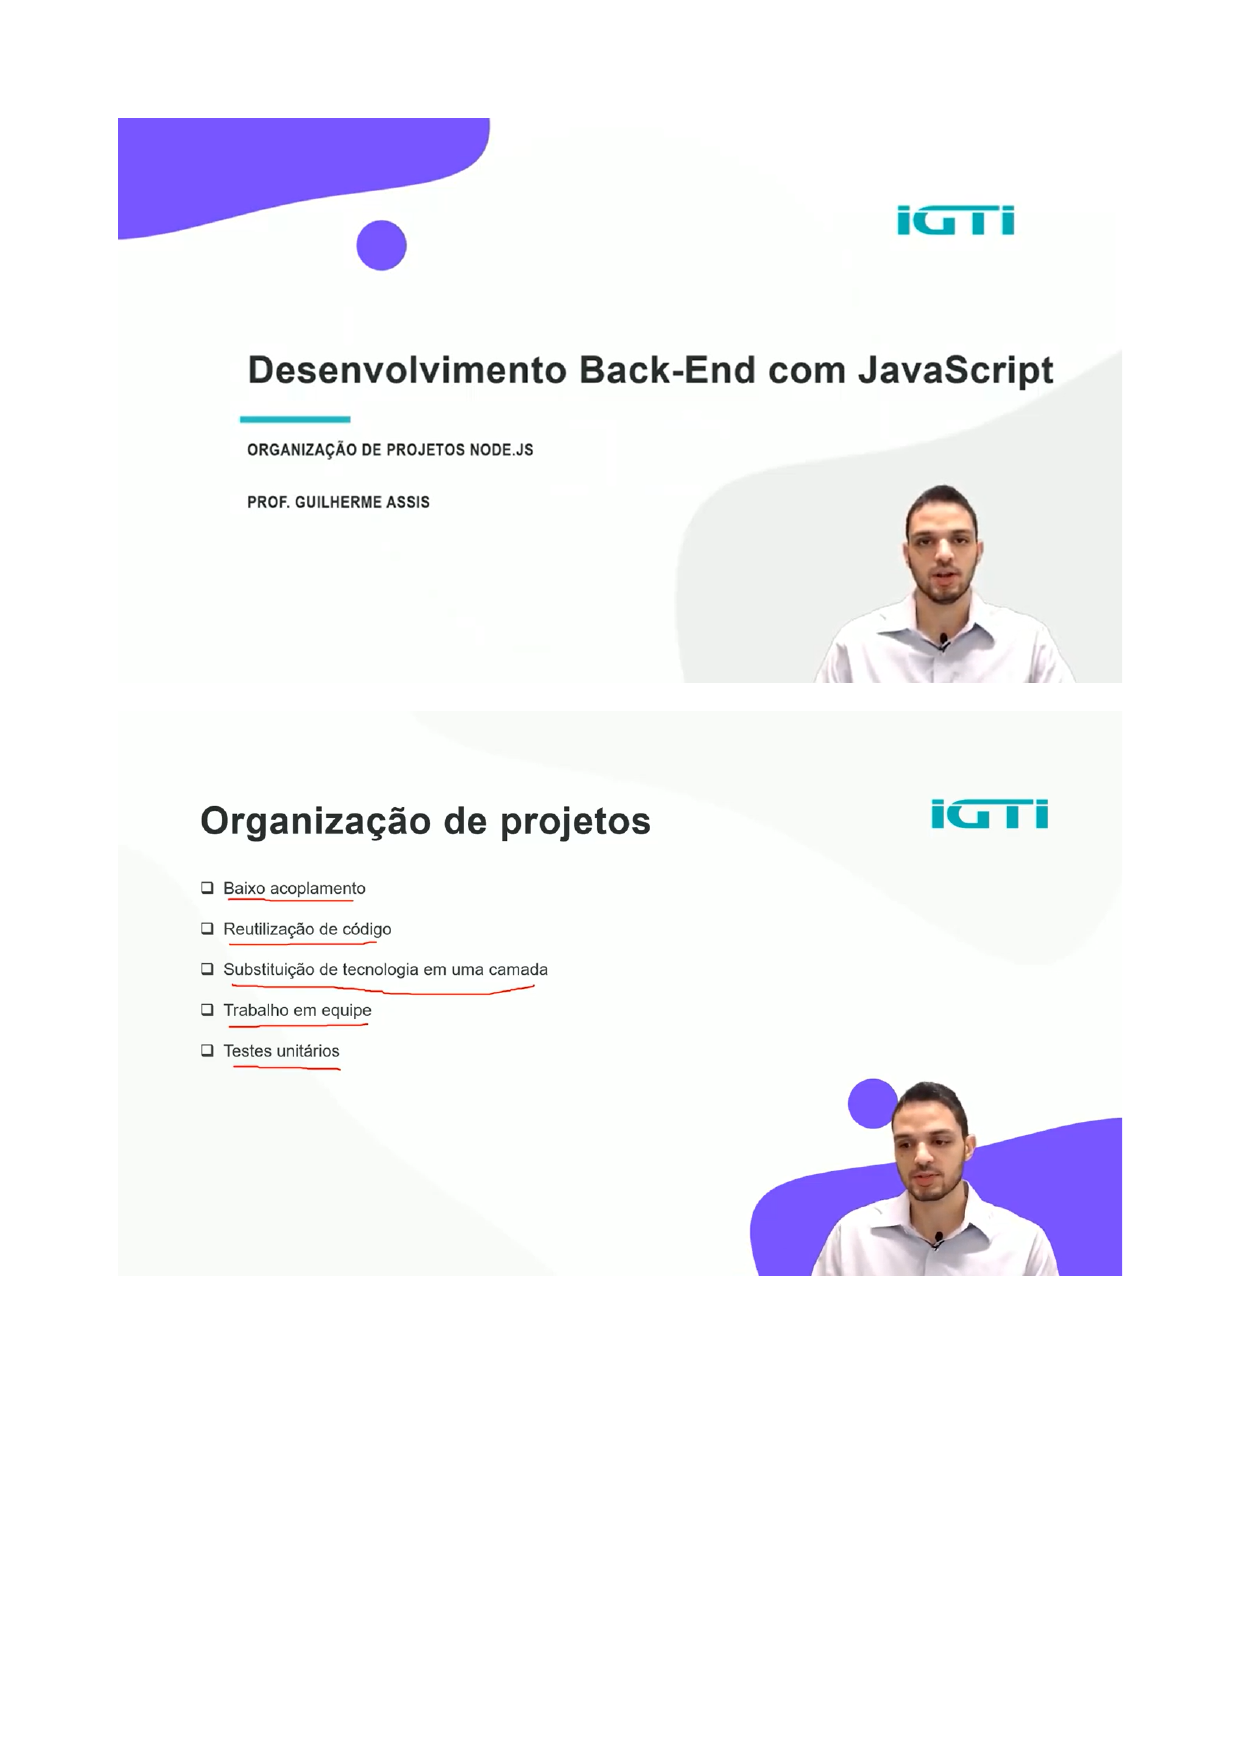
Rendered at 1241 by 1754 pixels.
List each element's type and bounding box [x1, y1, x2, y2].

picture [118, 118, 1123, 683]
picture [118, 711, 1123, 1276]
